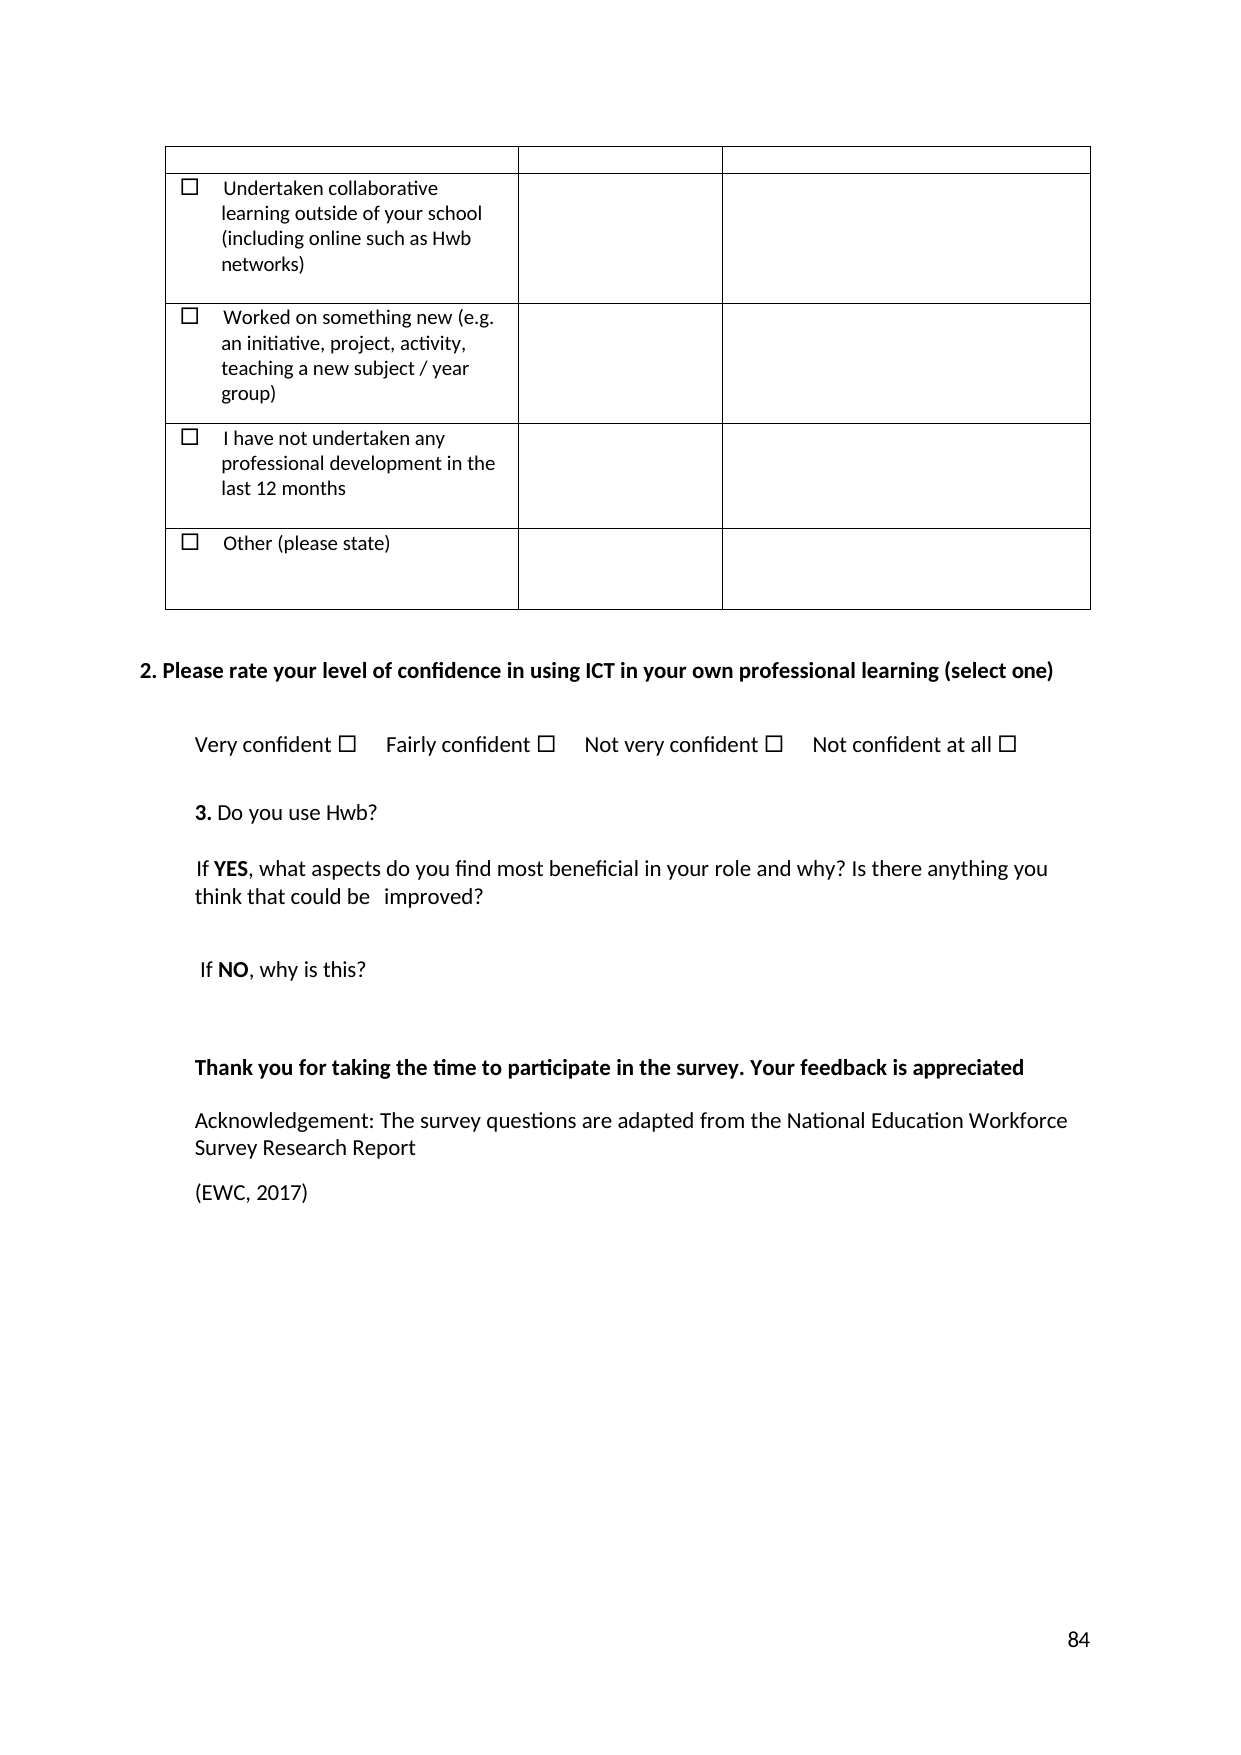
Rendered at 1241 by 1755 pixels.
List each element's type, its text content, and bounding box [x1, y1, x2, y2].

table_header [519, 147, 722, 172]
table_cell [519, 174, 722, 303]
subtitle Thank you for taking the time to participate in the survey. Your feedback is appreciated [194, 1053, 1120, 1081]
table_cell [519, 424, 722, 528]
list Do you use Hwb? [194, 798, 1120, 826]
table_cell [723, 304, 1090, 423]
text If YES, what aspects do you find most beneficial in your role and why? Is there anything you think that could be improved? [194, 854, 1051, 911]
table_cell [723, 174, 1090, 303]
table_cell [519, 529, 722, 609]
text (EWC, 2017) [194, 1178, 1120, 1206]
text Acknowledgement: The survey questions are adapted from the National Education Workforce Survey Research Report [194, 1106, 1120, 1161]
table_cell [723, 529, 1090, 609]
table_cell  Undertaken collaborative learning outside of your school (including online such as Hwb networks) [166, 174, 518, 303]
table_cell  Worked on something new (e.g. an initiative, project, activity, teaching a new subject / year group) [166, 304, 518, 423]
table_cell [519, 304, 722, 423]
table_header [166, 147, 518, 172]
table_cell  I have not undertaken any professional development in the last 12 months [166, 424, 518, 528]
table_cell  Other (please state) [166, 529, 518, 609]
text If NO, why is this? [200, 955, 1120, 983]
text Very confident  Fairly confident  Not very confident  Not confident at all  [194, 730, 1120, 758]
table_header [723, 147, 1090, 172]
table_cell [723, 424, 1090, 528]
subtitle Please rate your level of confidence in using ICT in your own professional learning (select one) [139, 657, 1061, 685]
